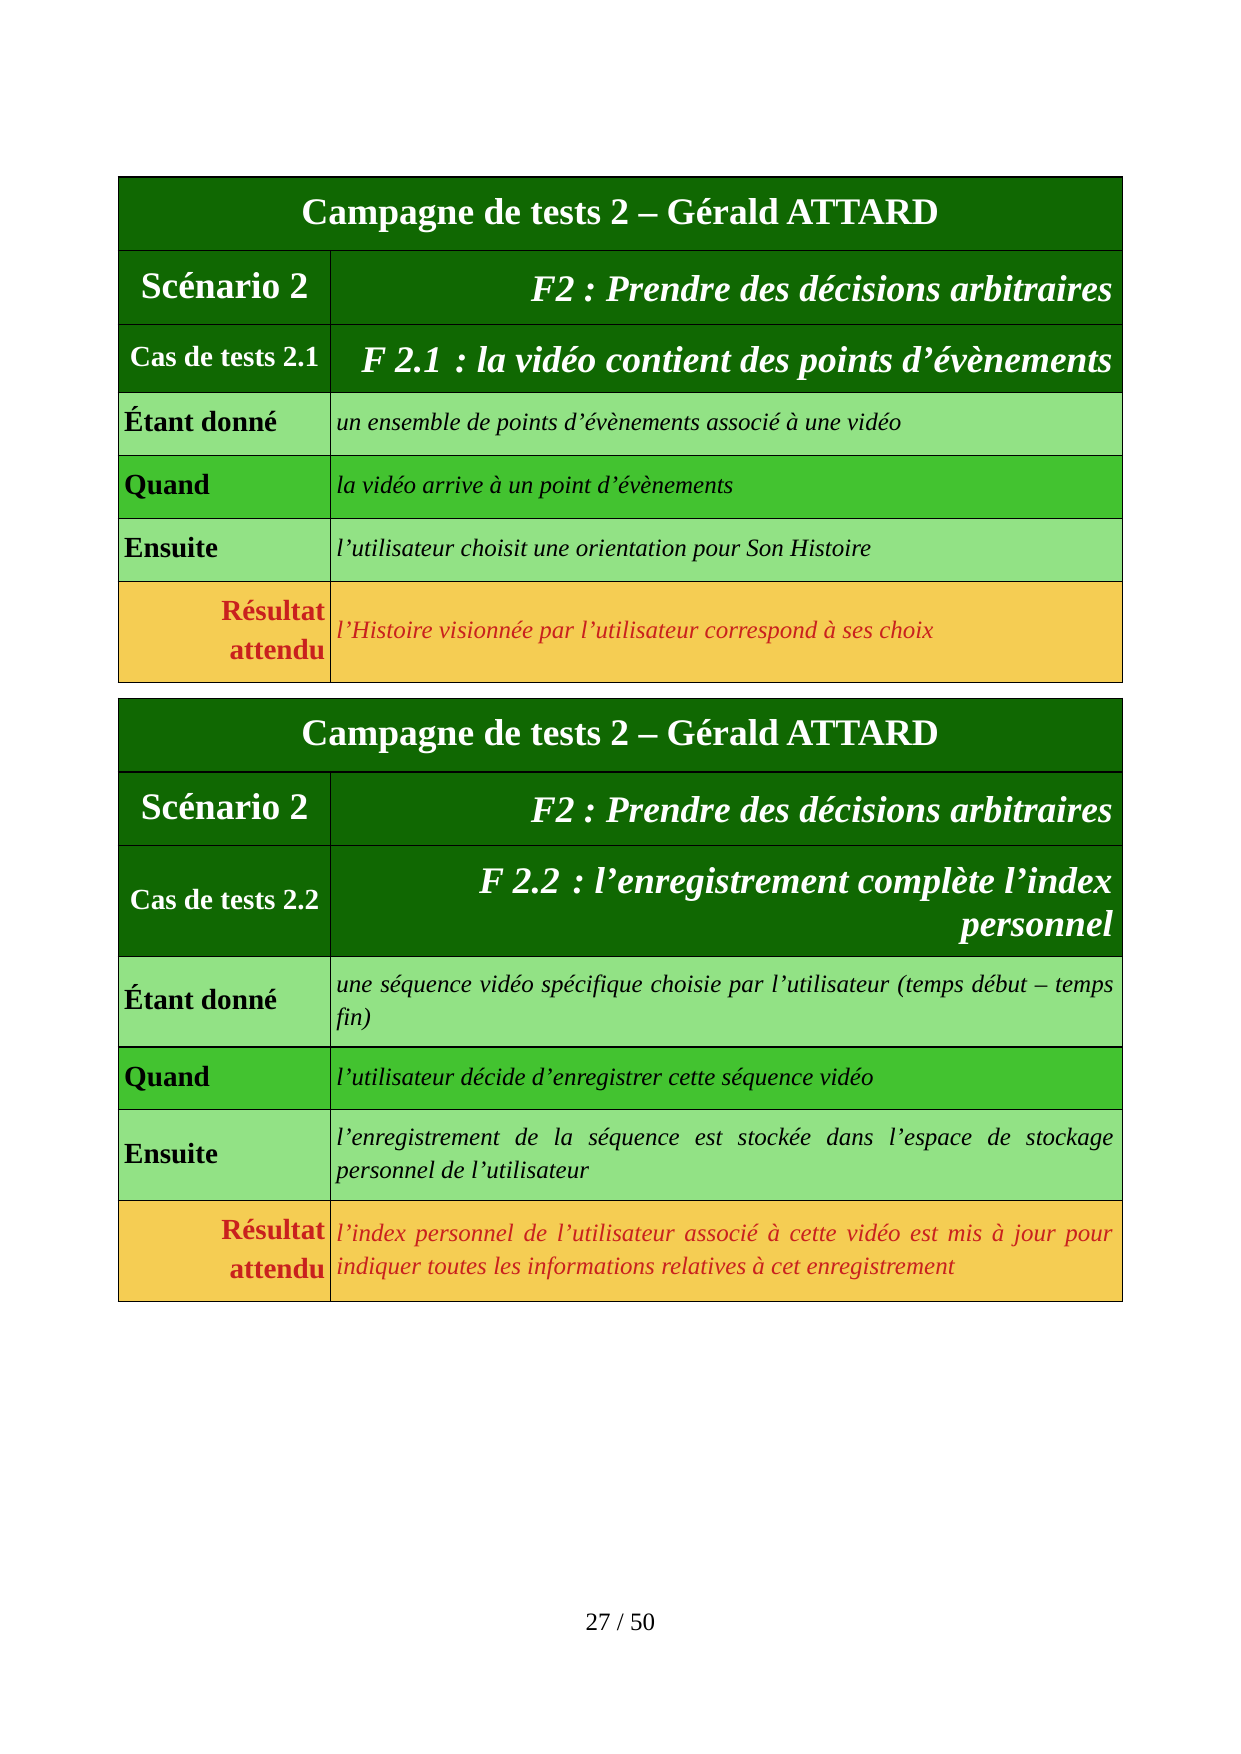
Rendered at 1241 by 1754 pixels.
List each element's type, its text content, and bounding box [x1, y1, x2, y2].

table_cell Cas de tests 2.1 [119, 325, 330, 392]
table_cell une séquence vidéo spécifique choisie par l’utilisateur (temps début – temps fin) [331, 957, 1122, 1046]
table_cell Étant donné [119, 393, 330, 455]
table_cell la vidéo arrive à un point d’évènements [331, 456, 1122, 518]
table_cell Scénario 2 [119, 773, 330, 845]
table_cell F 2.2 : l’enregistrement complète l’index personnel [331, 846, 1122, 956]
table_cell Scénario 2 [119, 251, 330, 324]
table_cell Résultat attendu [119, 582, 330, 682]
table_cell Étant donné [119, 957, 330, 1046]
table_cell F2 : Prendre des décisions arbitraires [331, 251, 1122, 324]
table_header Campagne de tests 2 – Gérald ATTARD [119, 699, 1122, 771]
table_cell Résultat attendu [119, 1201, 330, 1301]
table_cell un ensemble de points d’évènements associé à une vidéo [331, 393, 1122, 455]
table_cell l’Histoire visionnée par l’utilisateur correspond à ses choix [331, 582, 1122, 682]
table_cell l’utilisateur choisit une orientation pour Son Histoire [331, 519, 1122, 581]
table_cell F2 : Prendre des décisions arbitraires [331, 773, 1122, 845]
table_cell l’enregistrement de la séquence est stockée dans l’espace de stockage personnel de l’utilisateur [331, 1110, 1122, 1200]
table_cell Quand [119, 456, 330, 518]
table_cell Quand [119, 1048, 330, 1109]
table_cell Ensuite [119, 519, 330, 581]
table_header Campagne de tests 2 – Gérald ATTARD [119, 178, 1122, 250]
table_cell Cas de tests 2.2 [119, 846, 330, 956]
table_cell l’index personnel de l’utilisateur associé à cette vidéo est mis à jour pour indiquer toutes les informations relatives à cet enregistrement [331, 1201, 1122, 1301]
table_cell l’utilisateur décide d’enregistrer cette séquence vidéo [331, 1048, 1122, 1109]
table_cell F 2.1 : la vidéo contient des points d’évènements [331, 325, 1122, 392]
table_cell Ensuite [119, 1110, 330, 1200]
